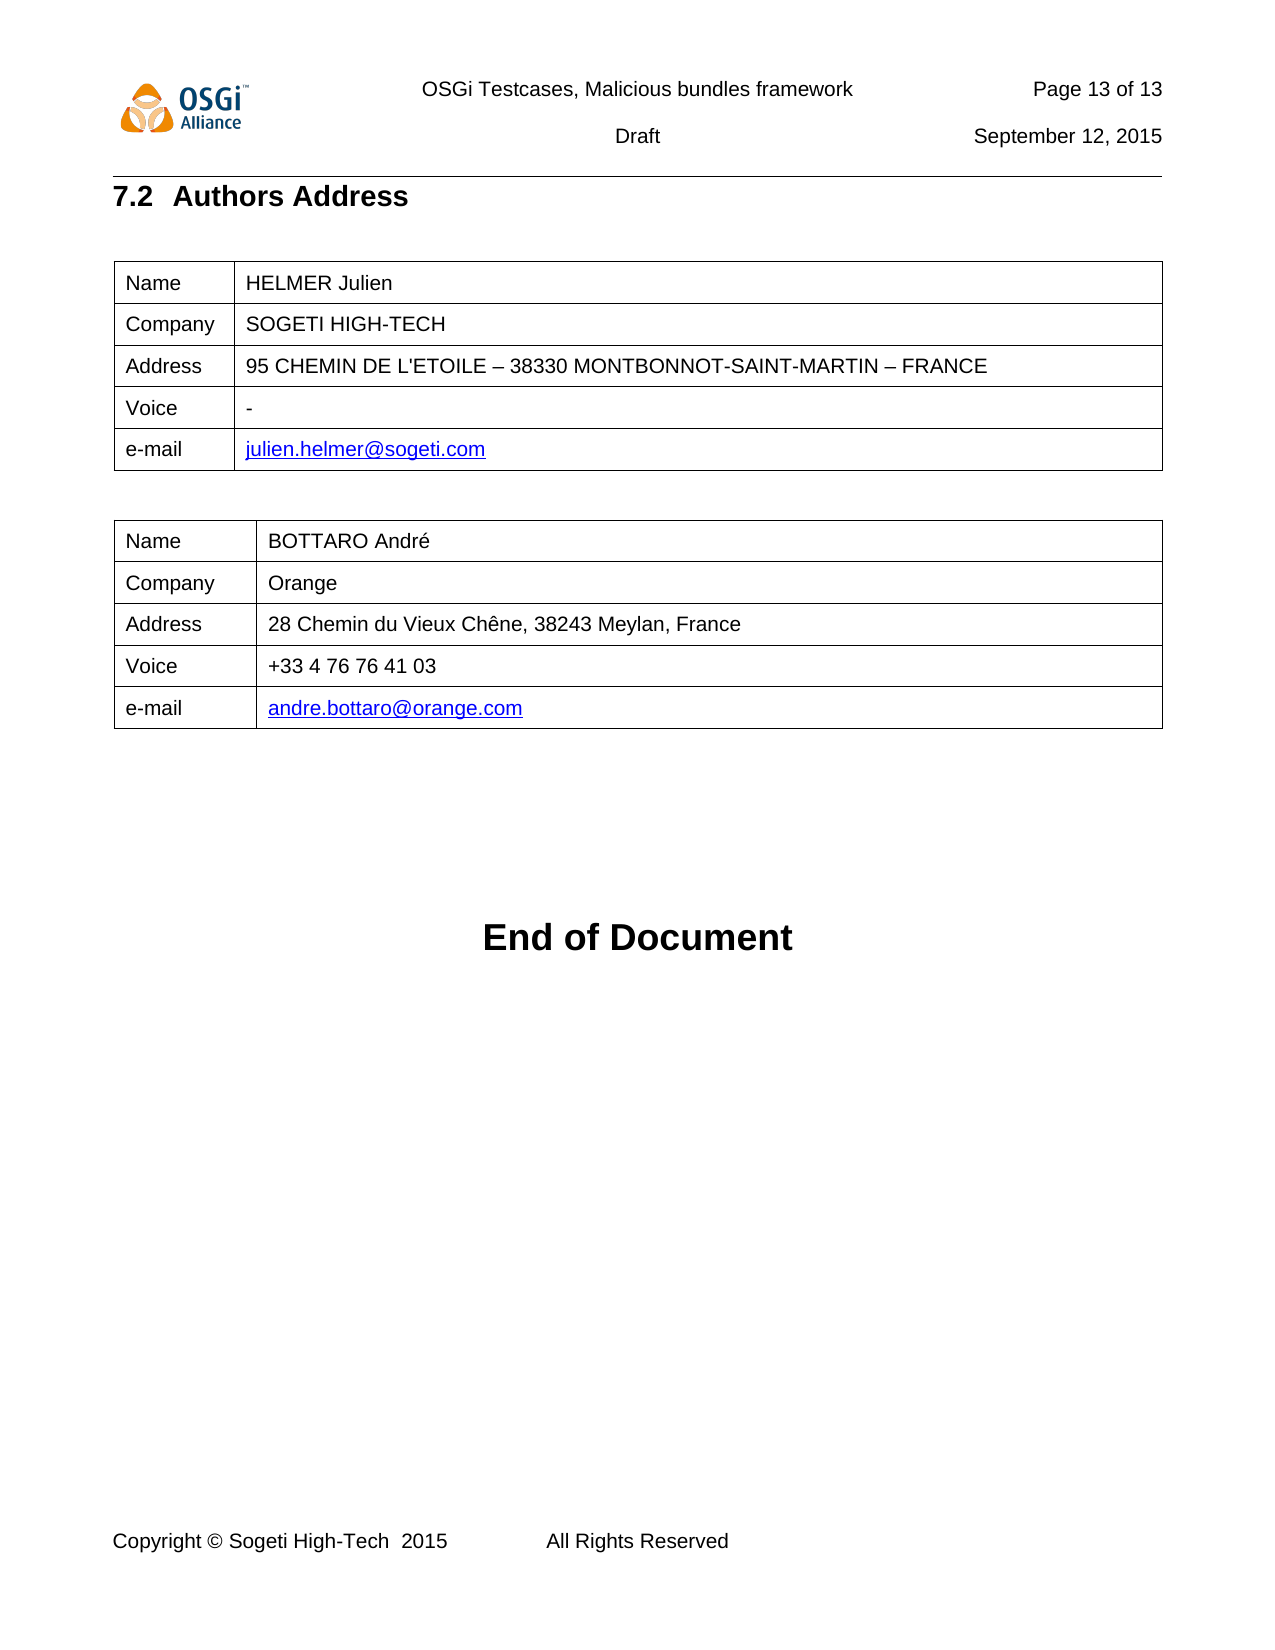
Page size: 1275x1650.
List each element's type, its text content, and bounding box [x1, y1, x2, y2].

table_cell e-mail [115, 429, 234, 469]
table_header HELMER Julien [235, 262, 1162, 303]
table_cell Voice [115, 387, 234, 428]
table_cell 95 CHEMIN DE L'ETOILE – 38330 MONTBONNOT-SAINT-MARTIN – FRANCE [235, 346, 1162, 386]
subtitle Authors Address [112, 177, 1162, 212]
table_header BOTTARO André [257, 521, 1162, 561]
table_cell - [235, 387, 1162, 428]
table_cell Company [115, 562, 256, 603]
table_header Name [115, 521, 256, 561]
table_cell Orange [257, 562, 1162, 603]
table_cell SOGETI HIGH-TECH [235, 304, 1162, 344]
table_header Name [115, 262, 234, 303]
table_cell julien.helmer@sogeti.com [235, 429, 1162, 469]
table_cell 28 Chemin du Vieux Chêne, 38243 Meylan, France [257, 604, 1162, 644]
table_cell +33 4 76 76 41 03 [257, 646, 1162, 686]
table_cell Address [115, 604, 256, 644]
table_cell e-mail [115, 687, 256, 728]
table_cell andre.bottaro@orange.com [257, 687, 1162, 728]
table_cell Voice [115, 646, 256, 686]
table_cell Address [115, 346, 234, 386]
table_cell Company [115, 304, 234, 344]
picture [113, 76, 257, 140]
title End of Document [112, 915, 1162, 958]
